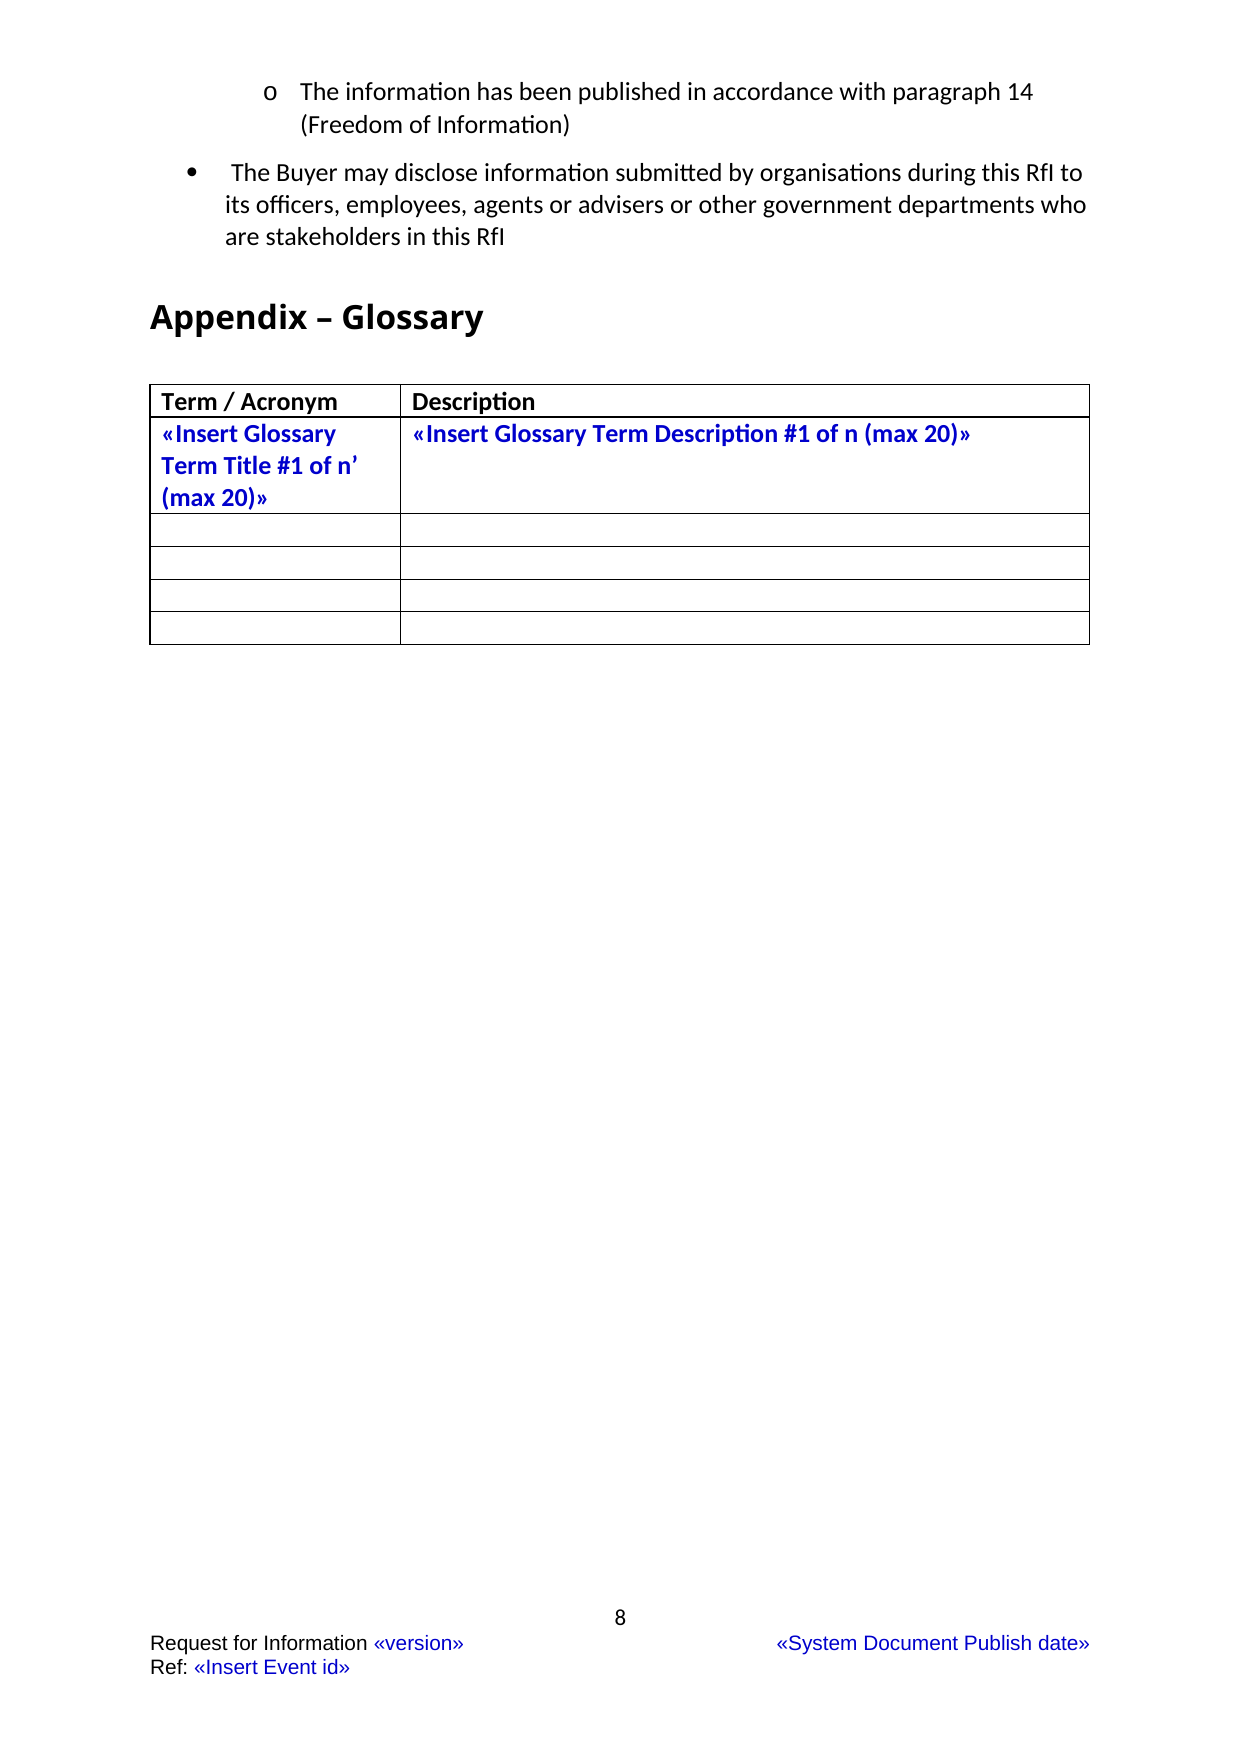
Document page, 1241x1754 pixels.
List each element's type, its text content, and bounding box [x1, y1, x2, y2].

table_cell [401, 514, 1089, 546]
table_cell «Insert Glossary Term Title #1 of n’ (max 20)» [151, 418, 400, 513]
table_cell [401, 547, 1089, 578]
table_cell [151, 547, 400, 578]
list The Buyer may disclose information submitted by organisations during this RfI to its officers, employees, agents or advisers or other government departments who are stakeholders in this RfI [187, 157, 1090, 252]
table_header Term / Acronym [151, 385, 400, 416]
subtitle Appendix – Glossary [150, 293, 1090, 339]
list The information has been published in accordance with paragraph 14 (Freedom of Information) [262, 75, 1090, 140]
table_cell [151, 612, 400, 644]
table_cell «Insert Glossary Term Description #1 of n (max 20)» [401, 418, 1089, 513]
table_header Description [401, 385, 1089, 416]
table_cell [401, 612, 1089, 644]
table_cell [401, 580, 1089, 611]
table_cell [151, 514, 400, 546]
table_cell [151, 580, 400, 611]
